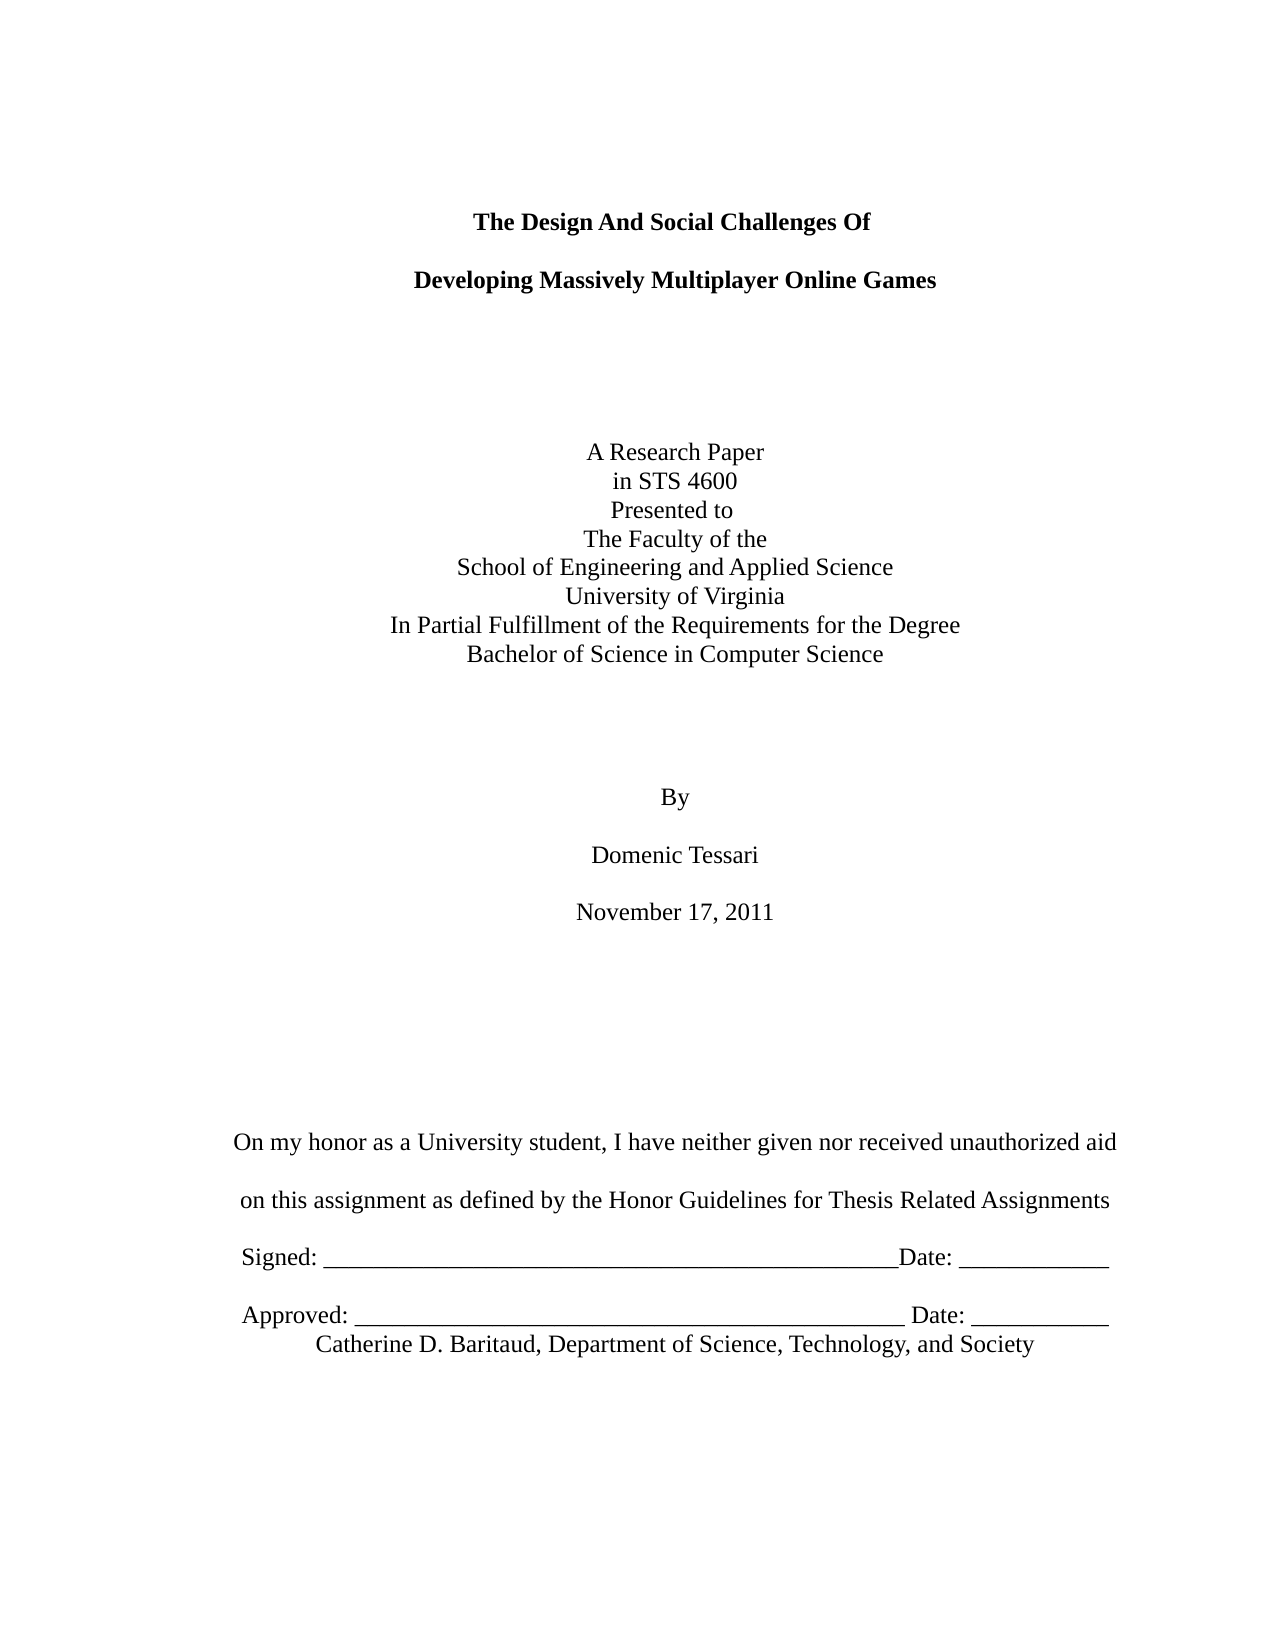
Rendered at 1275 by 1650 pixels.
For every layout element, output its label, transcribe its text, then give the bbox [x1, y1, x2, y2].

text Bachelor of Science in Computer Science [225, 639, 1125, 667]
text Approved: ____________________________________________ Date: ___________ [225, 1300, 1125, 1329]
text Presented to [225, 495, 1125, 524]
text in STS 4600 [225, 466, 1125, 495]
text The Design And Social Challenges Of [225, 207, 1125, 236]
text In Partial Fulfillment of the Requirements for the Degree [225, 610, 1125, 639]
text University of Virginia [225, 581, 1125, 610]
text Signed: ______________________________________________Date: ____________ [225, 1242, 1125, 1271]
text A Research Paper [225, 437, 1125, 466]
text Developing Massively Multiplayer Online Games [225, 265, 1125, 294]
text School of Engineering and Applied Science [225, 552, 1125, 581]
text On my honor as a University student, I have neither given nor received unauthorized aid on this assignment as defined by the Honor Guidelines for Thesis Related Assignments [225, 1127, 1125, 1214]
text By [225, 782, 1125, 811]
text Catherine D. Baritaud, Department of Science, Technology, and Society [225, 1329, 1125, 1357]
text The Faculty of the [225, 524, 1125, 552]
text Domenic Tessari [225, 840, 1125, 869]
text November 17, 2011 [225, 897, 1125, 926]
